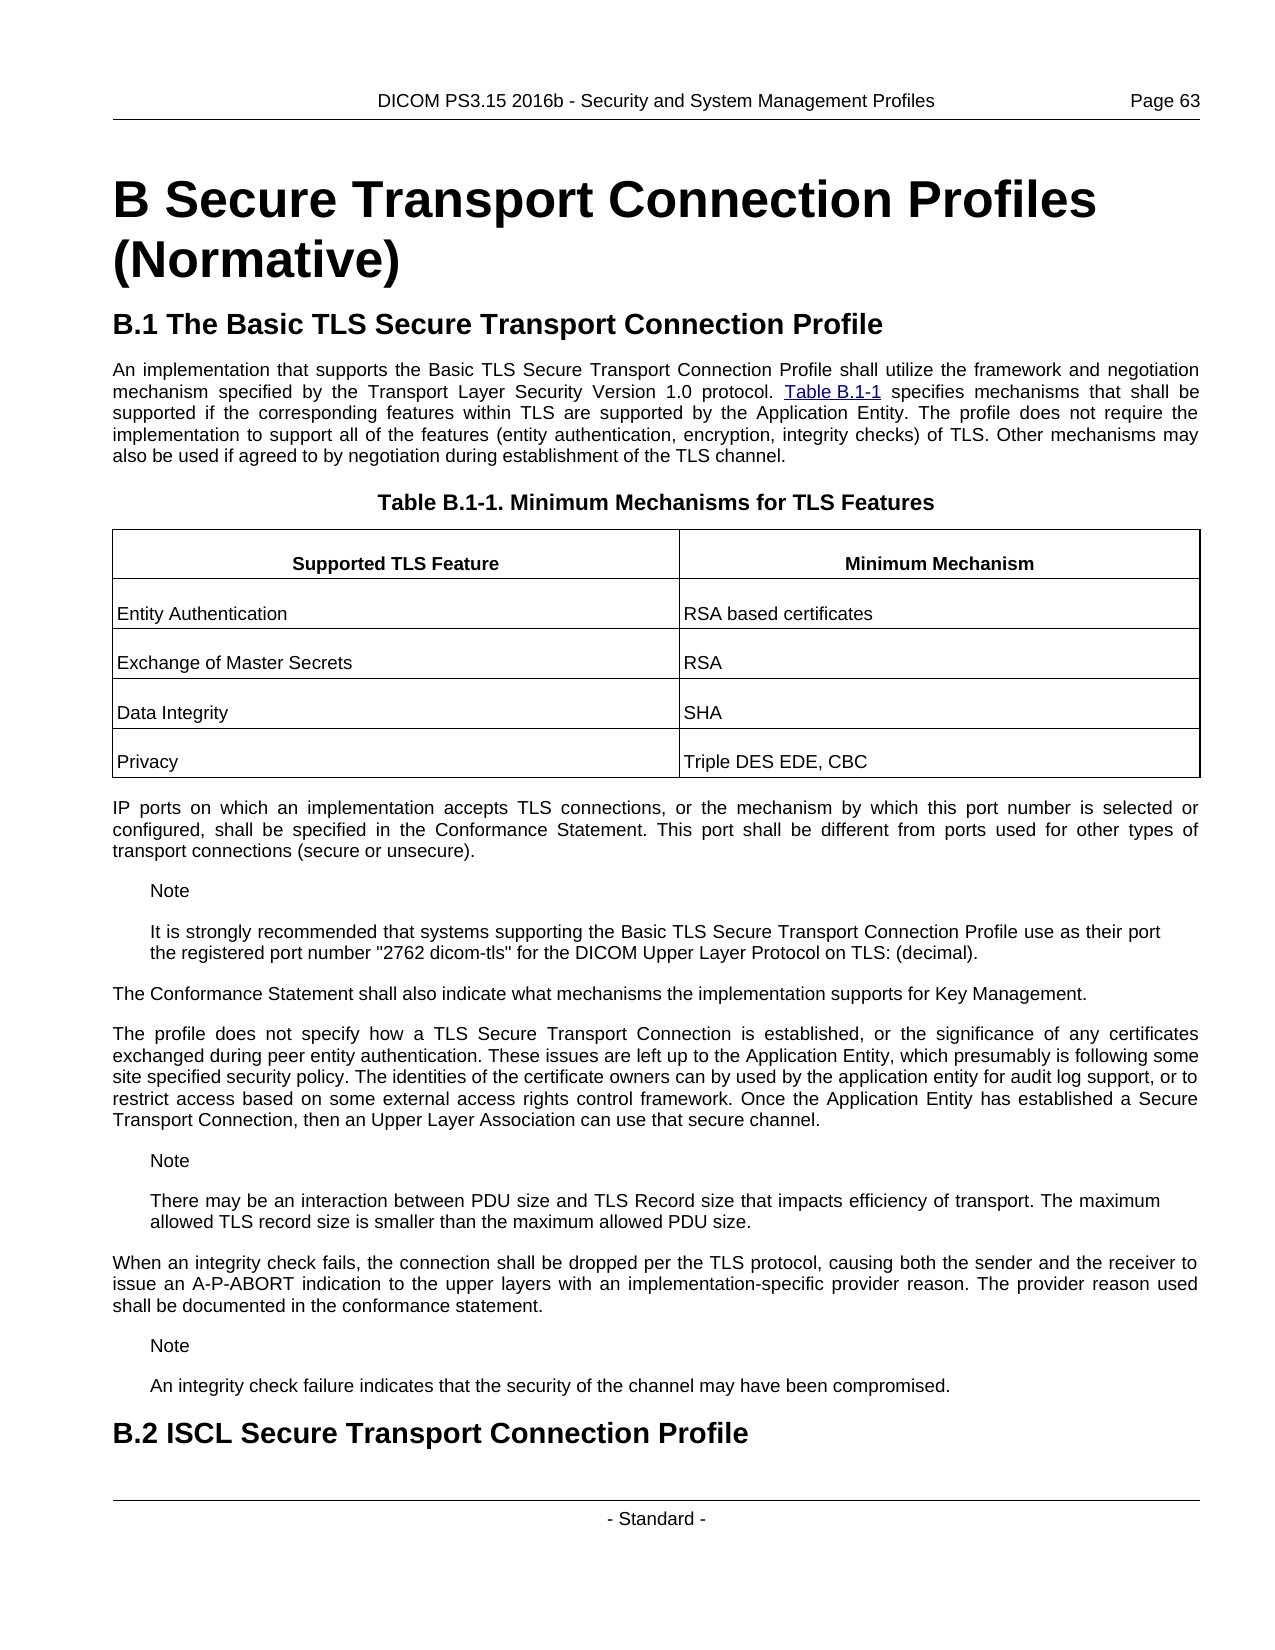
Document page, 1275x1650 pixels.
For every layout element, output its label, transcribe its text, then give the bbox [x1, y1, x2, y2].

text It is strongly recommended that systems supporting the Basic TLS Secure Transport Connection Profile use as their port the registered port number "2762 dicom-tls" for the DICOM Upper Layer Protocol on TLS: (decimal). [150, 921, 1162, 964]
text Note [150, 880, 1162, 902]
text B.2 ISCL Secure Transport Connection Profile [112, 1416, 1200, 1449]
text The Conformance Statement shall also indicate what mechanisms the implementation supports for Key Management. [112, 982, 1200, 1004]
table_cell Exchange of Master Secrets [113, 629, 679, 678]
text Note [150, 1335, 1162, 1357]
text IP ports on which an implementation accepts TLS connections, or the mechanism by which this port number is selected or configured, shall be specified in the Conformance Statement. This port shall be different from ports used for other types of transport connections (secure or unsecure). [112, 797, 1200, 862]
table_cell Entity Authentication [113, 579, 679, 628]
table_cell Triple DES EDE, CBC [680, 729, 1199, 777]
table_cell Data Integrity [113, 679, 679, 727]
table_header Supported TLS Feature [113, 530, 679, 578]
text There may be an interaction between PDU size and TLS Record size that impacts efficiency of transport. The maximum allowed TLS record size is smaller than the maximum allowed PDU size. [150, 1190, 1162, 1233]
table_cell SHA [680, 679, 1199, 727]
text An integrity check failure indicates that the security of the channel may have been compromised. [150, 1375, 1162, 1397]
text Note [150, 1149, 1162, 1171]
text Table B.1-1. Minimum Mechanisms for TLS Features [112, 489, 1200, 515]
text B Secure Transport Connection Profiles (Normative) [112, 169, 1200, 288]
table_cell RSA based certificates [680, 579, 1199, 628]
table_cell RSA [680, 629, 1199, 678]
text The profile does not specify how a TLS Secure Transport Connection is established, or the significance of any certificates exchanged during peer entity authentication. These issues are left up to the Application Entity, which presumably is following some site specified security policy. The identities of the certificate owners can by used by the application entity for audit log support, or to restrict access based on some external access rights control framework. Once the Application Entity has established a Secure Transport Connection, then an Upper Layer Association can use that secure channel. [112, 1023, 1200, 1131]
text An implementation that supports the Basic TLS Secure Transport Connection Profile shall utilize the framework and negotiation mechanism specified by the Transport Layer Security Version 1.0 protocol. Table B.1-1 specifies mechanisms that shall be supported if the corresponding features within TLS are supported by the Application Entity. The profile does not require the implementation to support all of the features (entity authentication, encryption, integrity checks) of TLS. Other mechanisms may also be used if agreed to by negotiation during establishment of the TLS channel. [112, 359, 1200, 467]
table_cell Privacy [113, 729, 679, 777]
table_header Minimum Mechanism [680, 530, 1199, 578]
text B.1 The Basic TLS Secure Transport Connection Profile [112, 307, 1200, 340]
text When an integrity check fails, the connection shall be dropped per the TLS protocol, causing both the sender and the receiver to issue an A-P-ABORT indication to the upper layers with an implementation-specific provider reason. The provider reason used shall be documented in the conformance statement. [112, 1252, 1200, 1316]
